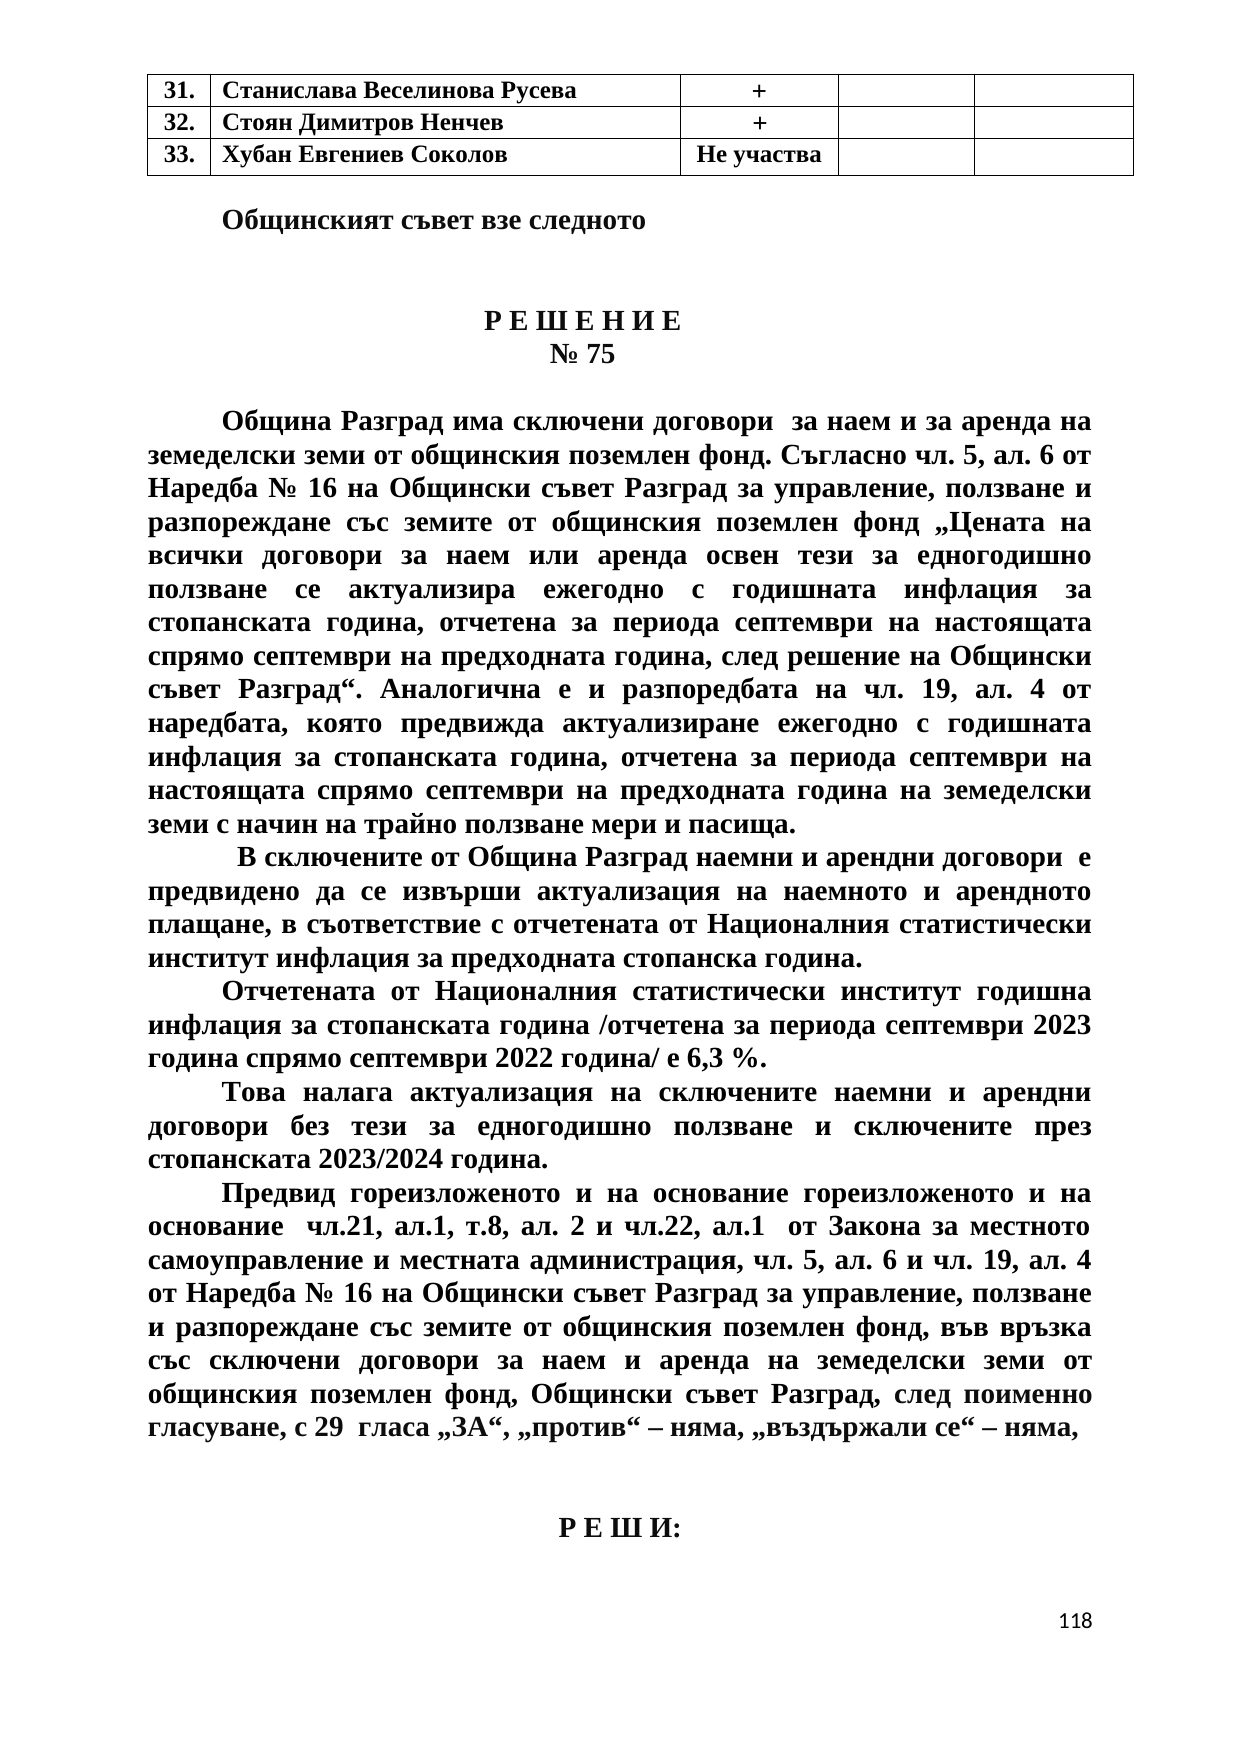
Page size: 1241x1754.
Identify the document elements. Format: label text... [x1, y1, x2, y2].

table_cell [975, 139, 1133, 175]
table_cell + [681, 107, 838, 138]
table_cell [839, 75, 974, 106]
table_cell [839, 139, 974, 175]
text В сключените от Община Разград наемни и арендни договори е предвидено да се извърши актуализация на наемното и арендното плащане, в съответствие с отчетената от Националния статистически институт инфлация за предходната стопанска година. [148, 839, 1093, 973]
text Това налага актуализация на сключените наемни и арендни договори без тези за едногодишно ползване и сключените през стопанската 2023/2024 година. [148, 1074, 1093, 1175]
text № 75 [148, 336, 1093, 370]
table_cell Станислава Веселинова Русева [211, 75, 680, 106]
table_cell + [681, 75, 838, 106]
table_cell 31. [148, 75, 210, 106]
text Община Разград има сключени договори за наем и за аренда на земеделски земи от общинския поземлен фонд. Съгласно чл. 5, ал. 6 от Наредба № 16 на Общински съвет Разград за управление, ползване и разпореждане със земите от общинския поземлен фонд „Цената на всички договори за наем или аренда освен тези за едногодишно ползване се актуализира ежегодно с годишната инфлация за стопанската година, отчетена за периода септември на настоящата спрямо септември на предходната година, след решение на Общински съвет Разград“. Аналогична е и разпоредбата на чл. 19, ал. 4 от наредбата, която предвижда актуализиране ежегодно с годишната инфлация за стопанската година, отчетена за периода септември на настоящата спрямо септември на предходната година на земеделски земи с начин на трайно ползване мери и пасища. [148, 403, 1093, 839]
text Р Е Ш И: [148, 1510, 1093, 1544]
text Общинският съвет взе следното [148, 202, 1093, 236]
table_cell Хубан Евгениев Соколов [211, 139, 680, 175]
table_cell Не участва [681, 139, 838, 175]
table_cell [839, 107, 974, 138]
text Р Е Ш Е Н И Е [148, 303, 1093, 336]
table_cell [975, 107, 1133, 138]
table_cell 32. [148, 107, 210, 138]
table_cell 33. [148, 139, 210, 175]
table_cell [975, 75, 1133, 106]
text Отчетената от Националния статистически институт годишна инфлация за стопанската година /отчетена за периода септември 2023 година спрямо септември 2022 година/ е 6,3 %. [148, 973, 1093, 1074]
text Предвид гореизложеното и на основание гореизложеното и на основание чл.21, ал.1, т.8, ал. 2 и чл.22, ал.1 от Закона за местното самоуправление и местната администрация, чл. 5, ал. 6 и чл. 19, ал. 4 от Наредба № 16 на Общински съвет Разград за управление, ползване и разпореждане със земите от общинския поземлен фонд, във връзка със сключени договори за наем и аренда на земеделски земи от общинския поземлен фонд, Общински съвет Разград, след поименно гласуване, с 29 гласа „ЗА“, „против“ – няма, „въздържали се“ – няма, [148, 1175, 1093, 1443]
table_cell Стоян Димитров Ненчев [211, 107, 680, 138]
